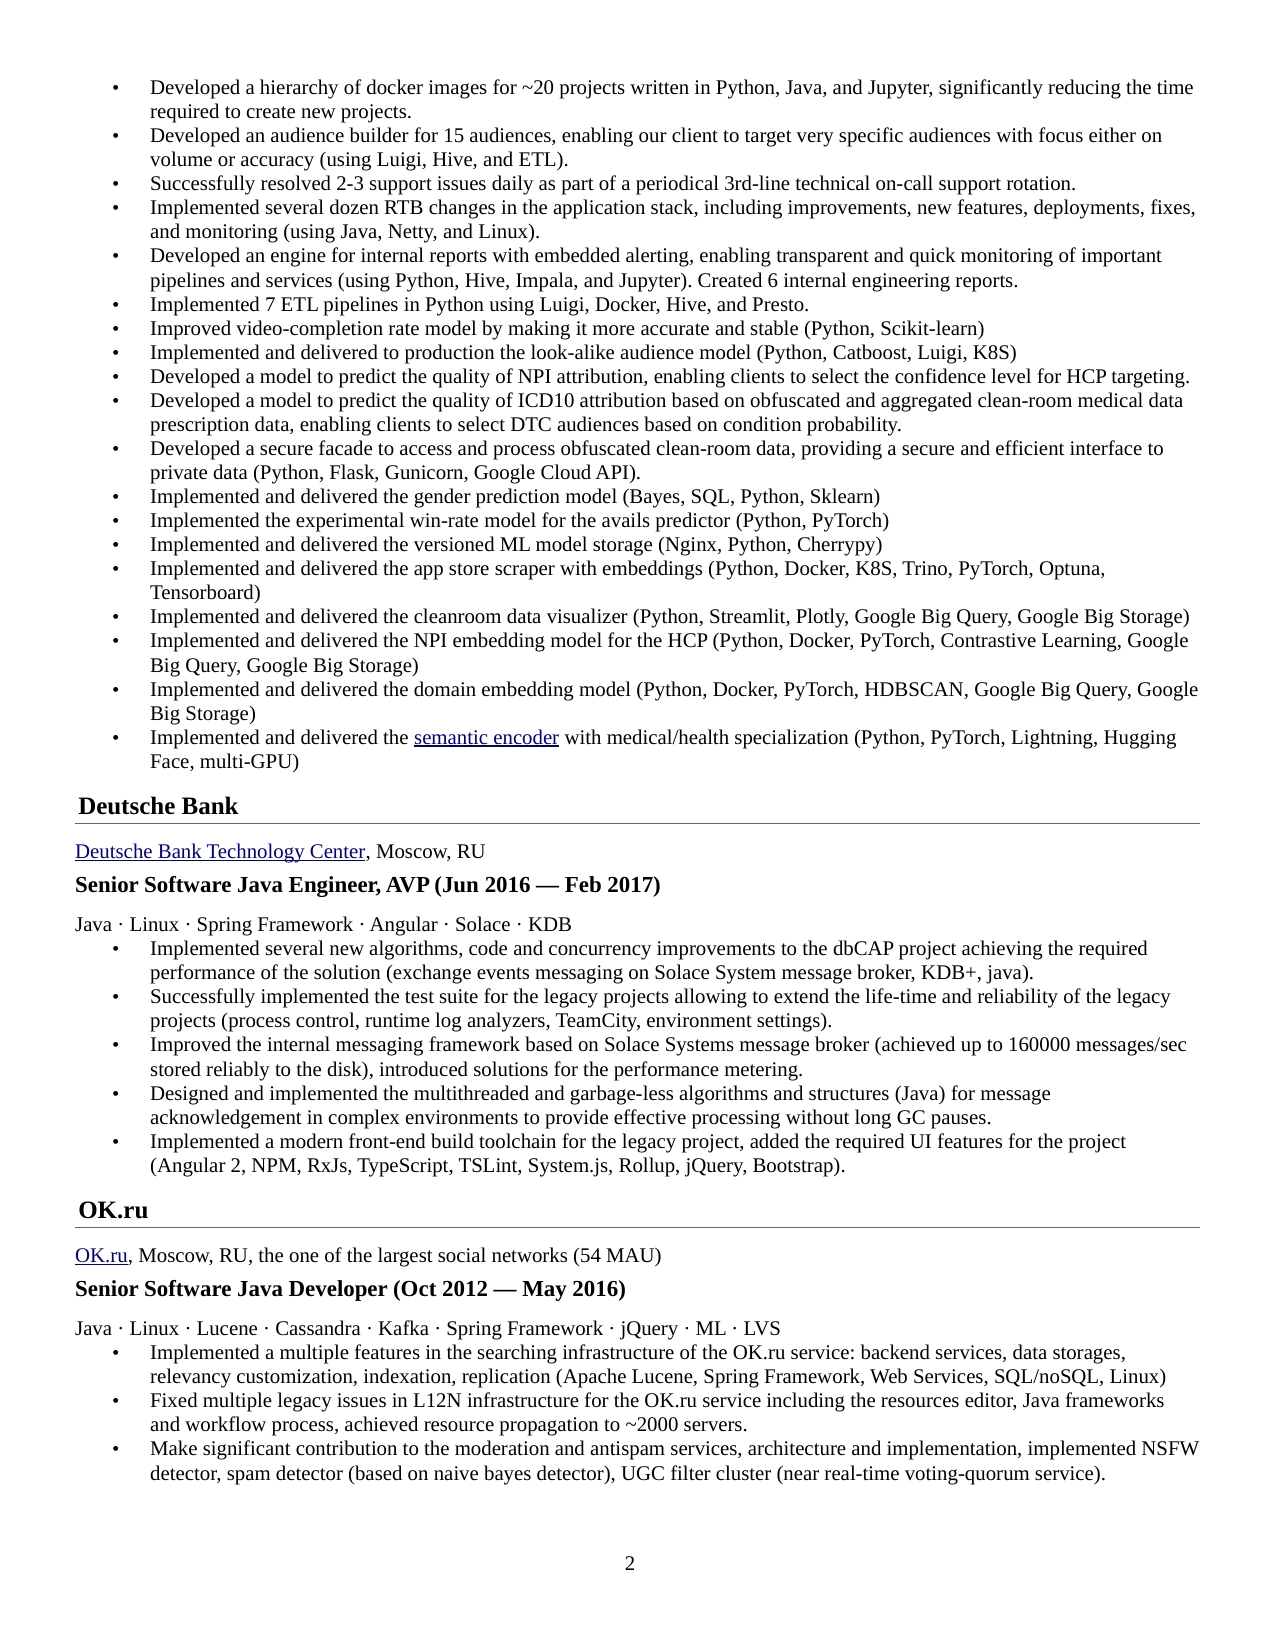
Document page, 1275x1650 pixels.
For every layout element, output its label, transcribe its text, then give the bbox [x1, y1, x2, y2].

subtitle Senior Software Java Engineer, AVP (Jun 2016 — Feb 2017) [75, 871, 1200, 897]
list Implemented 7 ETL pipelines in Python using Luigi, Docker, Hive, and Presto. [112, 292, 1200, 316]
subtitle Deutsche Bank [75, 788, 1200, 823]
list Successfully implemented the test suite for the legacy projects allowing to extend the life-time and reliability of the legacy projects (process control, runtime log analyzers, TeamCity, environment settings). [112, 984, 1200, 1032]
list Developed a secure facade to access and process obfuscated clean-room data, providing a secure and efficient interface to private data (Python, Flask, Gunicorn, Google Cloud API). [112, 436, 1200, 484]
list Make significant contribution to the moderation and antispam services, architecture and implementation, implemented NSFW detector, spam detector (based on naive bayes detector), UGC filter cluster (near real-time voting-quorum service). [112, 1436, 1200, 1484]
list Designed and implemented the multithreaded and garbage-less algorithms and structures (Java) for message acknowledgement in complex environments to provide effective processing without long GC pauses. [112, 1081, 1200, 1129]
list Implemented and delivered the app store scraper with embeddings (Python, Docker, K8S, Trino, PyTorch, Optuna, Tensorboard) [112, 556, 1200, 604]
list Fixed multiple legacy issues in L12N infrastructure for the OK.ru service including the resources editor, Java frameworks and workflow process, achieved resource propagation to ~2000 servers. [112, 1388, 1200, 1436]
list Improved the internal messaging framework based on Solace Systems message broker (achieved up to 160000 messages/sec stored reliably to the disk), introduced solutions for the performance metering. [112, 1032, 1200, 1081]
list Developed a model to predict the quality of ICD10 attribution based on obfuscated and aggregated clean-room medical data prescription data, enabling clients to select DTC audiences based on condition probability. [112, 388, 1200, 436]
list Implemented several dozen RTB changes in the application stack, including improvements, new features, deployments, fixes, and monitoring (using Java, Netty, and Linux). [112, 195, 1200, 243]
list Improved video-completion rate model by making it more accurate and stable (Python, Scikit-learn) [112, 316, 1200, 340]
list Developed an engine for internal reports with embedded alerting, enabling transparent and quick monitoring of important pipelines and services (using Python, Hive, Impala, and Jupyter). Created 6 internal engineering reports. [112, 243, 1200, 292]
list Developed an audience builder for 15 audiences, enabling our client to target very specific audiences with focus either on volume or accuracy (using Luigi, Hive, and ETL). [112, 123, 1200, 171]
list Implemented and delivered the NPI embedding model for the HCP (Python, Docker, PyTorch, Contrastive Learning, Google Big Query, Google Big Storage) [112, 628, 1200, 677]
subtitle OK.ru [75, 1192, 1200, 1227]
text Java · Linux · Lucene · Cassandra · Kafka · Spring Framework · jQuery · ML · LVS [75, 1316, 1200, 1340]
list Implemented and delivered to production the look-alike audience model (Python, Catboost, Luigi, K8S) [112, 340, 1200, 364]
list Successfully resolved 2-3 support issues daily as part of a periodical 3rd-line technical on-call support rotation. [112, 171, 1200, 195]
list Developed a model to predict the quality of NPI attribution, enabling clients to select the confidence level for HCP targeting. [112, 364, 1200, 388]
list Implemented and delivered the semantic encoder with medical/health specialization (Python, PyTorch, Lightning, Hugging Face, multi-GPU) [112, 725, 1200, 773]
text OK.ru, Moscow, RU, the one of the largest social networks (54 MAU) [75, 1243, 1200, 1267]
list Implemented and delivered the cleanroom data visualizer (Python, Streamlit, Plotly, Google Big Query, Google Big Storage) [112, 604, 1200, 628]
list Implemented several new algorithms, code and concurrency improvements to the dbCAP project achieving the required performance of the solution (exchange events messaging on Solace System message broker, KDB+, java). [112, 936, 1200, 984]
text Java · Linux · Spring Framework · Angular · Solace · KDB [75, 912, 1200, 936]
list Implemented and delivered the gender prediction model (Bayes, SQL, Python, Sklearn) [112, 484, 1200, 508]
list Implemented the experimental win-rate model for the avails predictor (Python, PyTorch) [112, 508, 1200, 532]
text Deutsche Bank Technology Center, Moscow, RU [75, 839, 1200, 863]
list Implemented a multiple features in the searching infrastructure of the OK.ru service: backend services, data storages, relevancy customization, indexation, replication (Apache Lucene, Spring Framework, Web Services, SQL/noSQL, Linux) [112, 1340, 1200, 1388]
list Implemented a modern front-end build toolchain for the legacy project, added the required UI features for the project (Angular 2, NPM, RxJs, TypeScript, TSLint, System.js, Rollup, jQuery, Bootstrap). [112, 1129, 1200, 1177]
list Developed a hierarchy of docker images for ~20 projects written in Python, Java, and Jupyter, significantly reducing the time required to create new projects. [112, 75, 1200, 123]
subtitle Senior Software Java Developer (Oct 2012 — May 2016) [75, 1275, 1200, 1301]
list Implemented and delivered the domain embedding model (Python, Docker, PyTorch, HDBSCAN, Google Big Query, Google Big Storage) [112, 677, 1200, 725]
list Implemented and delivered the versioned ML model storage (Nginx, Python, Cherrypy) [112, 532, 1200, 556]
